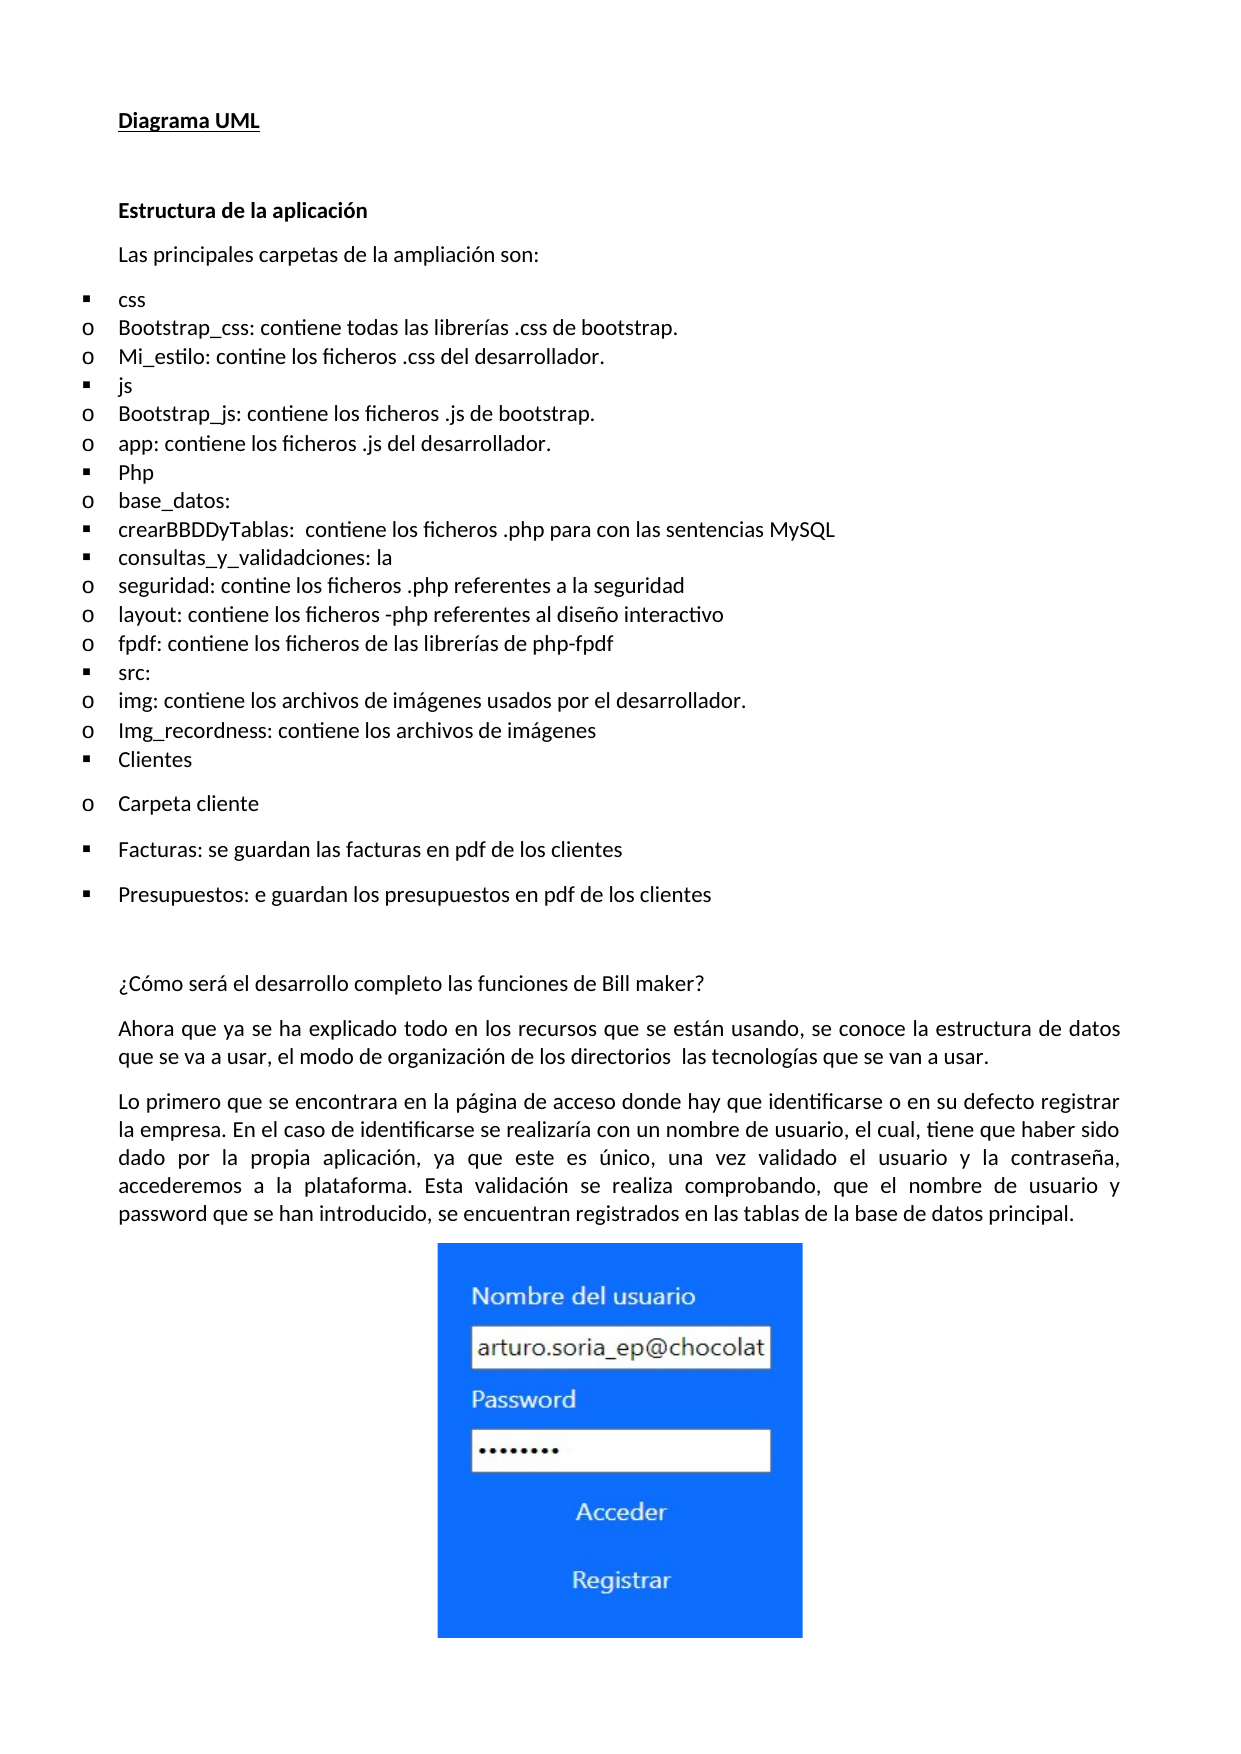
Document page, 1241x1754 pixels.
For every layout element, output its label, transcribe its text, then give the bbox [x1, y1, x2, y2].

text Las principales carpetas de la ampliación son: [118, 240, 1122, 268]
list consultas_y_validadciones: la [81, 543, 1122, 571]
list app: contiene los ficheros .js del desarrollador. [81, 429, 1122, 458]
text Diagrama UML [118, 106, 1122, 134]
list Presupuestos: e guardan los presupuestos en pdf de los clientes [81, 880, 1122, 908]
text ¿Cómo será el desarrollo completo las funciones de Bill maker? [118, 969, 1122, 997]
list Facturas: se guardan las facturas en pdf de los clientes [81, 835, 1122, 863]
list Img_recordness: contiene los archivos de imágenes [81, 716, 1122, 745]
list fpdf: contiene los ficheros de las librerías de php-fpdf [81, 629, 1122, 658]
text Lo primero que se encontrara en la página de acceso donde hay que identificarse o en su defecto registrar la empresa. En el caso de identificarse se realizaría con un nombre de usuario, el cual, tiene que haber sido dado por la propia aplicación, ya que este es único, una vez validado el usuario y la contraseña, accederemos a la plataforma. Esta validación se realiza comprobando, que el nombre de usuario y password que se han introducido, se encuentran registrados en las tablas de la base de datos principal. [118, 1087, 1122, 1227]
list Php [81, 458, 1122, 486]
list seguridad: contine los ficheros .php referentes a la seguridad [81, 571, 1122, 600]
list img: contiene los archivos de imágenes usados por el desarrollador. [81, 687, 1122, 716]
list js [81, 371, 1122, 399]
list Clientes [81, 745, 1122, 773]
text Estructura de la aplicación [118, 196, 1122, 224]
list css [81, 285, 1122, 313]
list base_datos: [81, 486, 1122, 515]
list Bootstrap_css: contiene todas las librerías .css de bootstrap. [81, 313, 1122, 342]
list crearBBDDyTablas: contiene los ficheros .php para con las sentencias MySQL [81, 515, 1122, 543]
list src: [81, 658, 1122, 687]
list Carpeta cliente [81, 789, 1122, 819]
list layout: contiene los ficheros -php referentes al diseño interactivo [81, 600, 1122, 629]
list Mi_estilo: contine los ficheros .css del desarrollador. [81, 342, 1122, 371]
text Ahora que ya se ha explicado todo en los recursos que se están usando, se conoce la estructura de datos que se va a usar, el modo de organización de los directorios las tecnologías que se van a usar. [118, 1014, 1122, 1070]
list Bootstrap_js: contiene los ficheros .js de bootstrap. [81, 399, 1122, 429]
